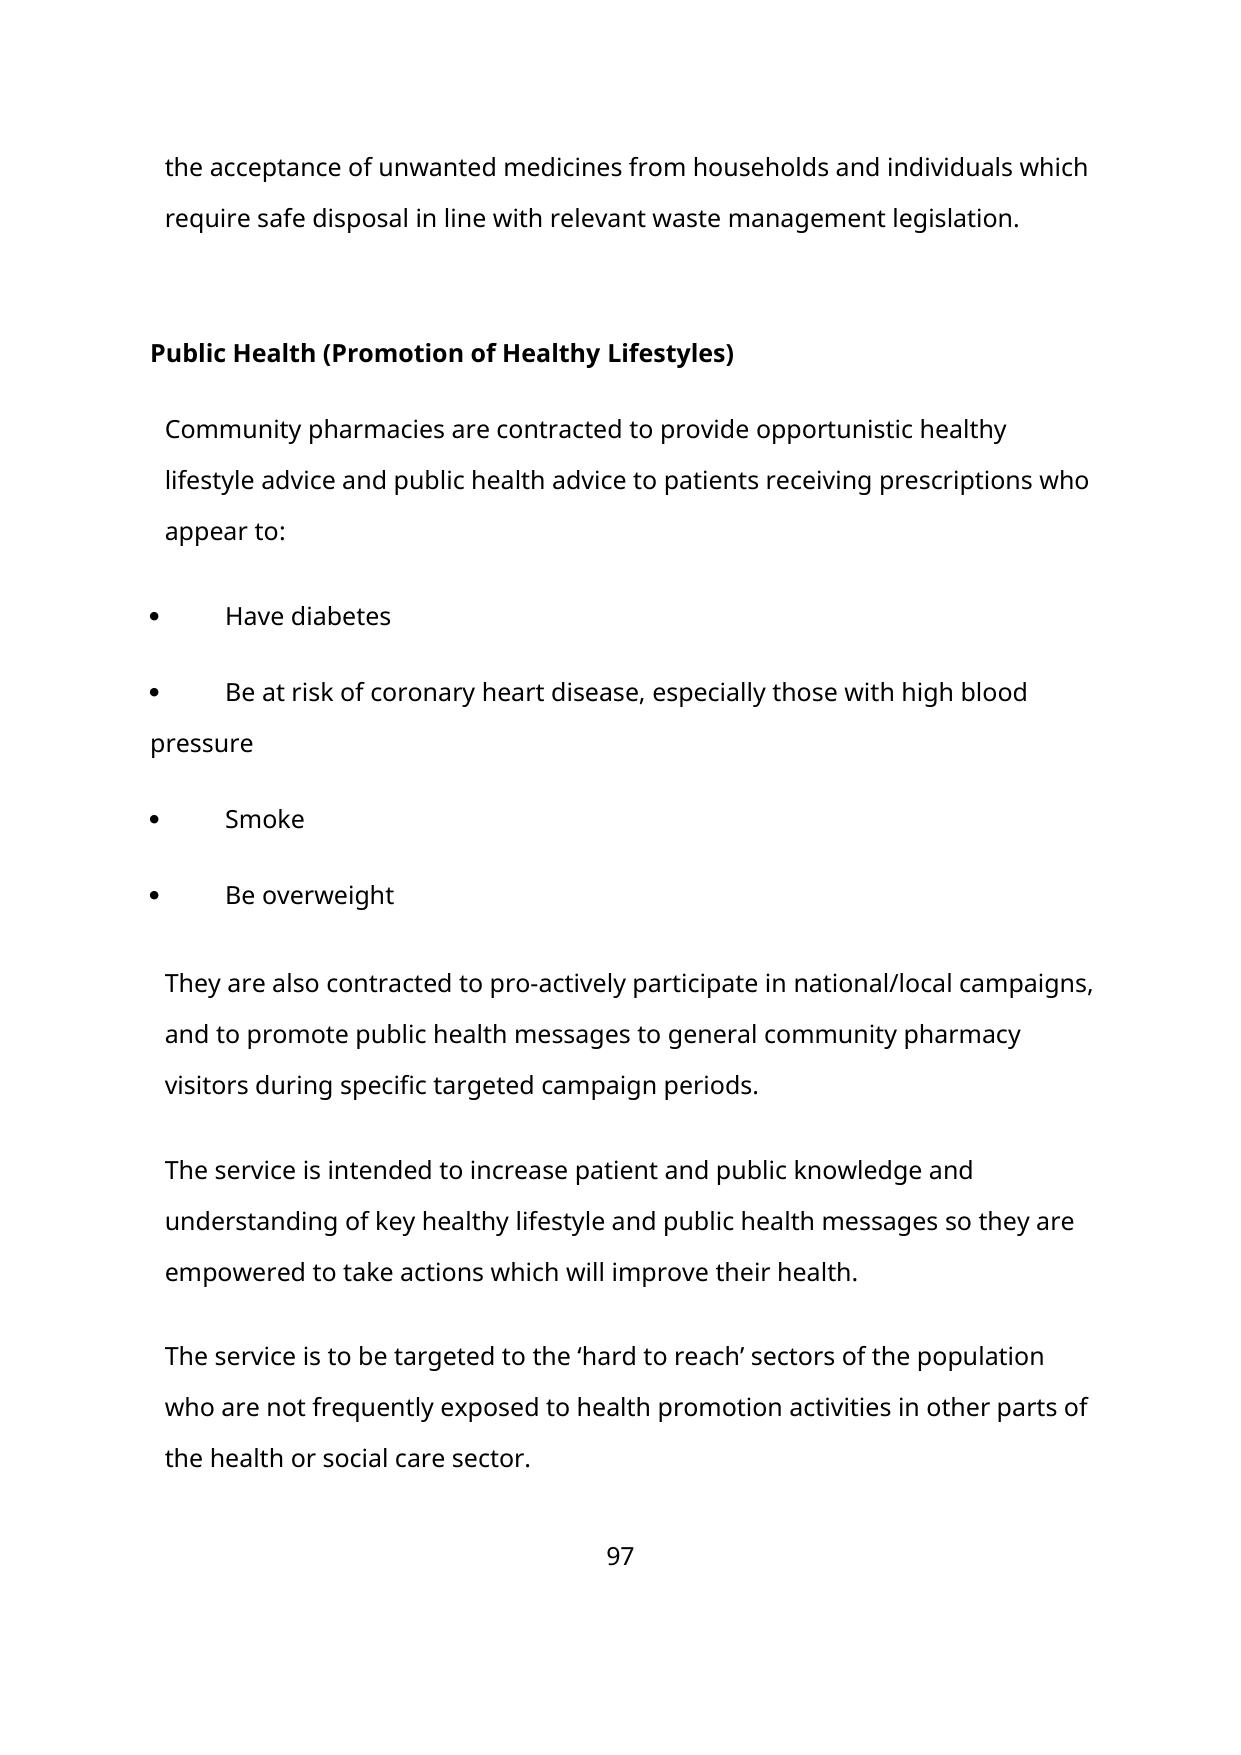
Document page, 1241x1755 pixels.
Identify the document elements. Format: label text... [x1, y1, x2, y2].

list Smoke [150, 801, 1095, 835]
subtitle Public Health (Promotion of Healthy Lifestyles) [150, 335, 1091, 369]
text They are also contracted to pro-actively participate in national/local campaigns, and to promote public health messages to general community pharmacy visitors during specific targeted campaign periods. [164, 966, 1095, 1102]
text The service is to be targeted to the ‘hard to reach’ sectors of the population who are not frequently exposed to health promotion activities in other parts of the health or social care sector. [164, 1339, 1095, 1475]
text the acceptance of unwanted medicines from households and individuals which require safe disposal in line with relevant waste management legislation. [164, 150, 1095, 235]
list Be at risk of coronary heart disease, especially those with high blood pressure [150, 674, 1095, 759]
list Have diabetes [150, 598, 1095, 632]
text The service is intended to increase patient and public knowledge and understanding of key healthy lifestyle and public health messages so they are empowered to take actions which will improve their health. [164, 1152, 1095, 1288]
list Be overweight [150, 877, 1095, 911]
text Community pharmacies are contracted to provide opportunistic healthy lifestyle advice and public health advice to patients receiving prescriptions who appear to: [164, 412, 1095, 548]
